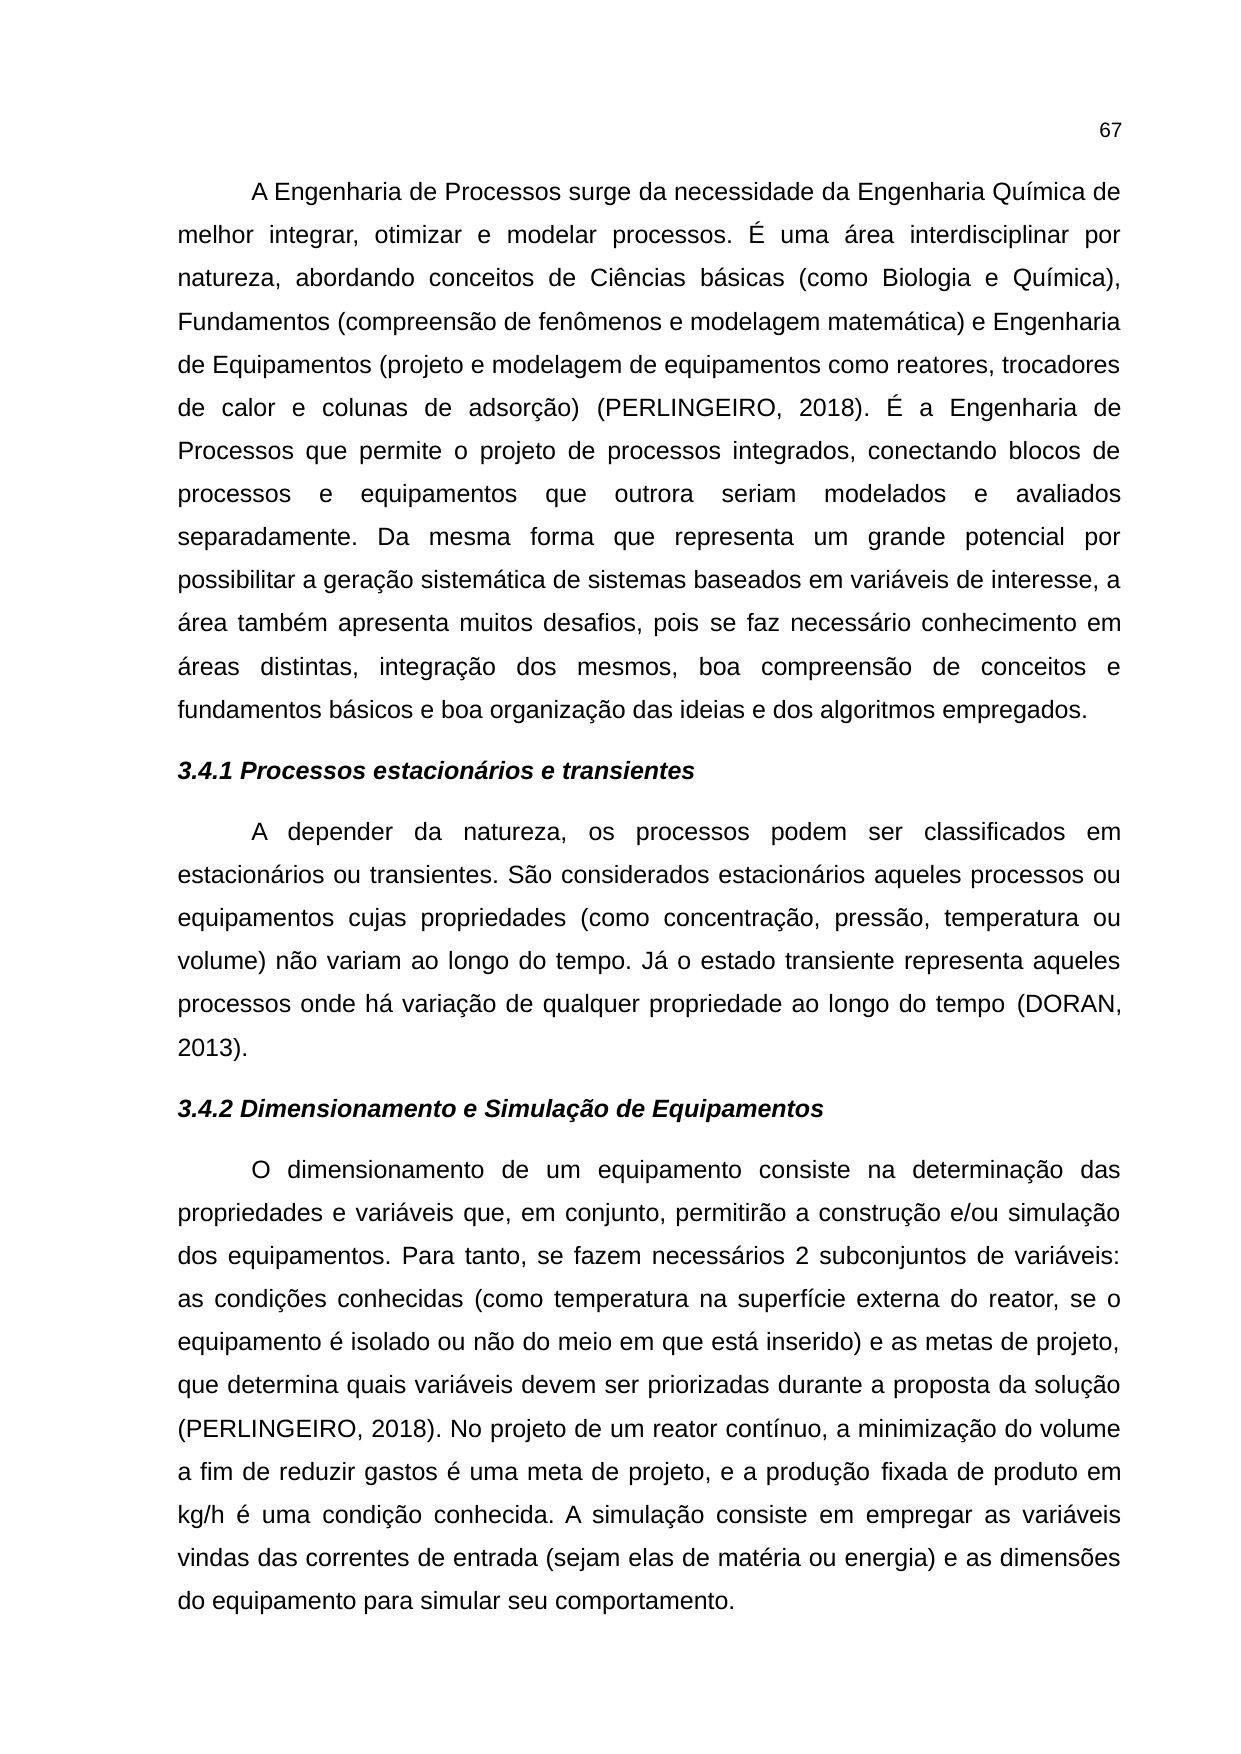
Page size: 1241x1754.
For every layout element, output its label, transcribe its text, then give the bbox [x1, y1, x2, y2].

subtitle Processos estacionários e transientes [177, 756, 1122, 784]
text A depender da natureza, os processos podem ser classificados em estacionários ou transientes. São considerados estacionários aqueles processos ou equipamentos cujas propriedades (como concentração, pressão, temperatura ou volume) não variam ao longo do tempo. Já o estado transiente representa aqueles processos onde há variação de qualquer propriedade ao longo do tempo (DORAN, 2013). [177, 817, 1122, 1061]
text A Engenharia de Processos surge da necessidade da Engenharia Química de melhor integrar, otimizar e modelar processos. É uma área interdisciplinar por natureza, abordando conceitos de Ciências básicas (como Biologia e Química), Fundamentos (compreensão de fenômenos e modelagem matemática) e Engenharia de Equipamentos (projeto e modelagem de equipamentos como reatores, trocadores de calor e colunas de adsorção) (PERLINGEIRO, 2018). É a Engenharia de Processos que permite o projeto de processos integrados, conectando blocos de processos e equipamentos que outrora seriam modelados e avaliados separadamente. Da mesma forma que representa um grande potencial por possibilitar a geração sistemática de sistemas baseados em variáveis de interesse, a área também apresenta muitos desafios, pois se faz necessário conhecimento em áreas distintas, integração dos mesmos, boa compreensão de conceitos e fundamentos básicos e boa organização das ideias e dos algoritmos empregados. [177, 177, 1122, 723]
subtitle Dimensionamento e Simulação de Equipamentos [177, 1094, 1122, 1122]
text O dimensionamento de um equipamento consiste na determinação das propriedades e variáveis que, em conjunto, permitirão a construção e/ou simulação dos equipamentos. Para tanto, se fazem necessários 2 subconjuntos de variáveis: as condições conhecidas (como temperatura na superfície externa do reator, se o equipamento é isolado ou não do meio em que está inserido) e as metas de projeto, que determina quais variáveis devem ser priorizadas durante a proposta da solução (PERLINGEIRO, 2018). No projeto de um reator contínuo, a minimização do volume a fim de reduzir gastos é uma meta de projeto, e a produção fixada de produto em kg/h é uma condição conhecida. A simulação consiste em empregar as variáveis vindas das correntes de entrada (sejam elas de matéria ou energia) e as dimensões do equipamento para simular seu comportamento. [177, 1155, 1122, 1615]
